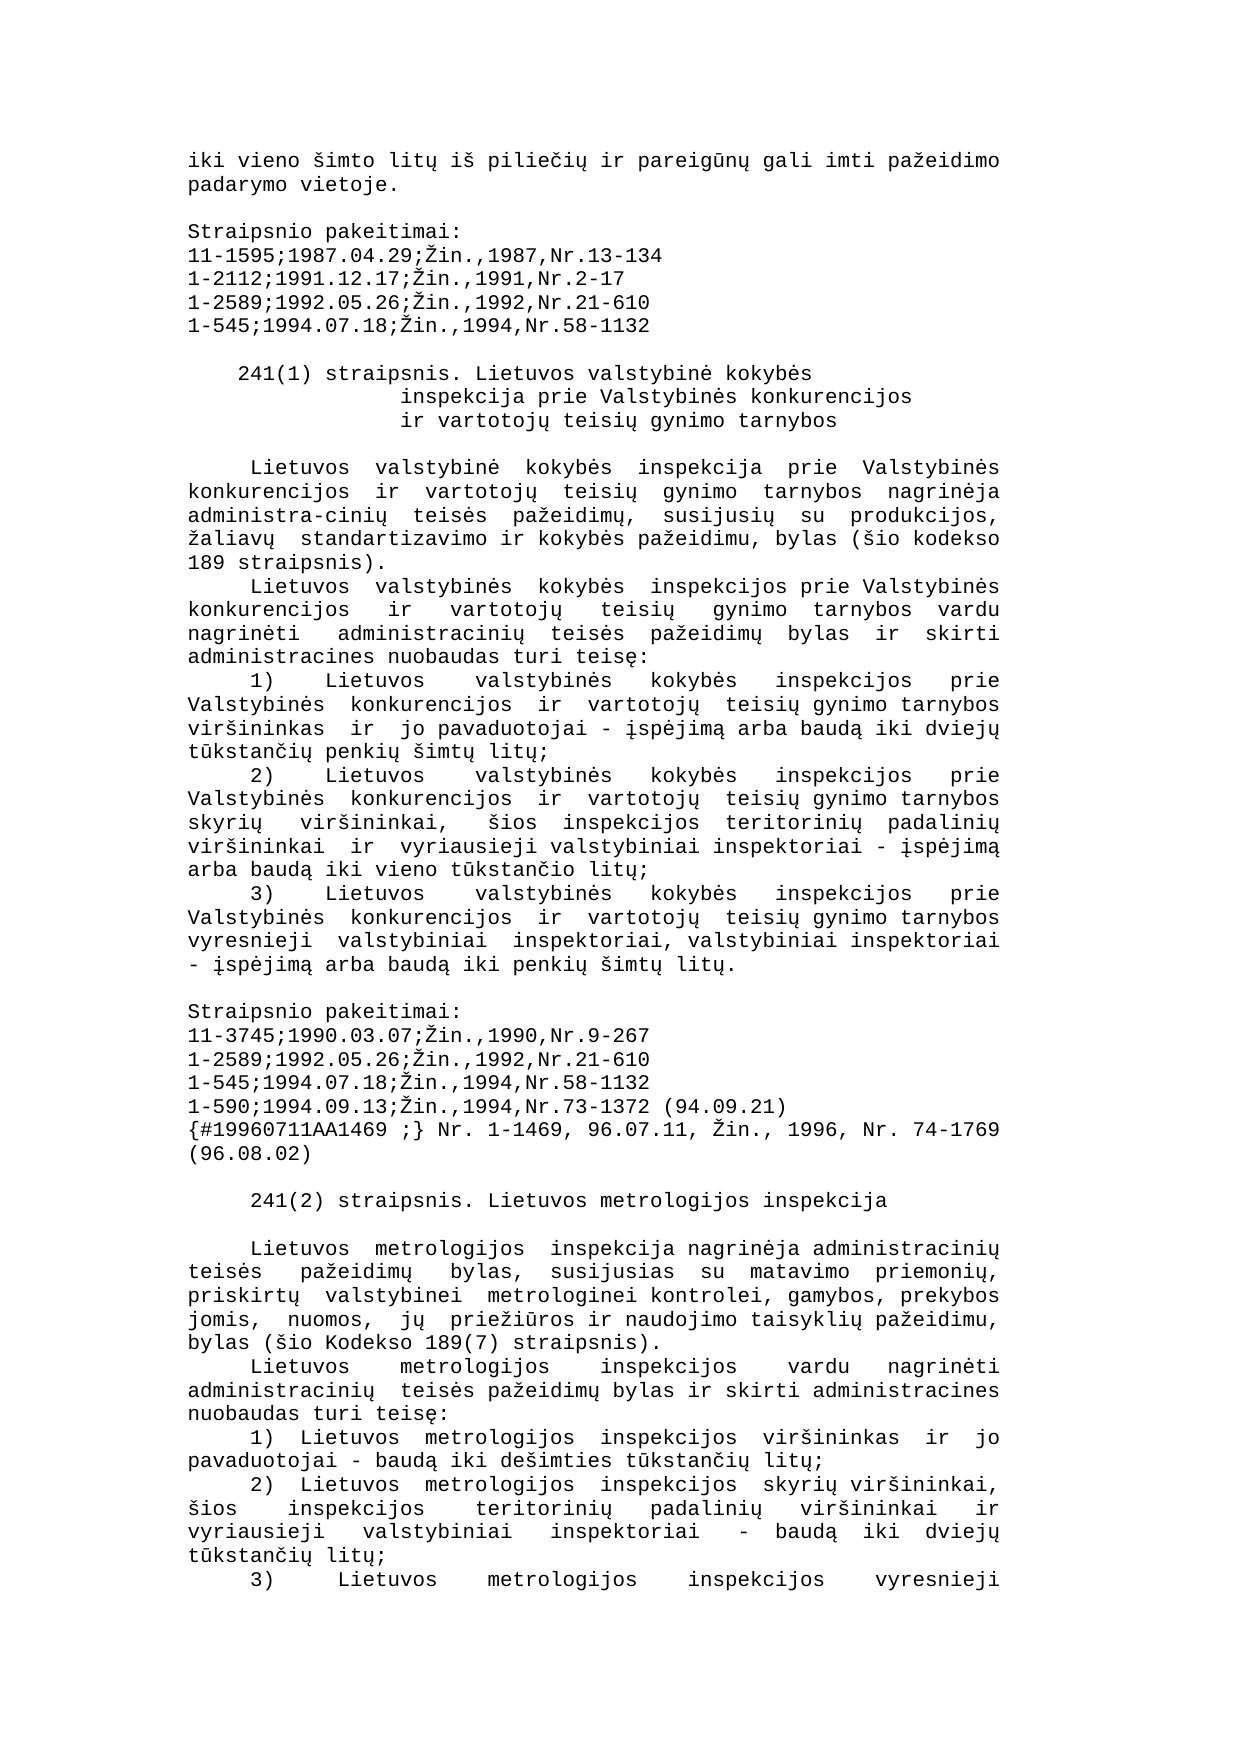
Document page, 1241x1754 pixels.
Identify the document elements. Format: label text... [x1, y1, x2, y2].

text Lietuvos metrologijos inspekcijos vardu nagrinėti [187, 1356, 1053, 1379]
text 1) Lietuvos valstybinės kokybės inspekcijos prie [187, 670, 1053, 694]
text 1-590;1994.09.13;Žin.,1994,Nr.73-1372 (94.09.21) [187, 1096, 1053, 1119]
text Valstybinės konkurencijos ir vartotojų teisių gynimo tarnybos [187, 694, 1053, 717]
text 1-545;1994.07.18;Žin.,1994,Nr.58-1132 [187, 316, 1053, 339]
text nagrinėti administracinių teisės pažeidimų bylas ir skirti [187, 623, 1053, 647]
text administracinių teisės pažeidimų bylas ir skirti administracines [187, 1379, 1053, 1403]
text 3) Lietuvos valstybinės kokybės inspekcijos prie [187, 883, 1053, 907]
text 11-1595;1987.04.29;Žin.,1987,Nr.13-134 [187, 244, 1053, 268]
text Lietuvos valstybinė kokybės inspekcija prie Valstybinės [187, 457, 1053, 481]
text Straipsnio pakeitimai: [187, 1001, 1053, 1025]
text arba baudą iki vieno tūkstančio litų; [187, 859, 1053, 883]
text tūkstančių penkių šimtų litų; [187, 741, 1053, 765]
text viršininkas ir jo pavaduotojai - įspėjimą arba baudą iki dviejų [187, 717, 1053, 741]
text priskirtų valstybinei metrologinei kontrolei, gamybos, prekybos [187, 1285, 1053, 1309]
text - įspėjimą arba baudą iki penkių šimtų litų. [187, 954, 1053, 978]
text 1-2589;1992.05.26;Žin.,1992,Nr.21-610 [187, 292, 1053, 316]
text 1-2112;1991.12.17;Žin.,1991,Nr.2-17 [187, 268, 1053, 292]
text jomis, nuomos, jų priežiūros ir naudojimo taisyklių pažeidimu, [187, 1309, 1053, 1332]
text teisės pažeidimų bylas, susijusias su matavimo priemonių, [187, 1261, 1053, 1285]
text Lietuvos metrologijos inspekcija nagrinėja administracinių [187, 1238, 1053, 1261]
text 1-545;1994.07.18;Žin.,1994,Nr.58-1132 [187, 1072, 1053, 1096]
text konkurencijos ir vartotojų teisių gynimo tarnybos nagrinėja [187, 481, 1053, 505]
text tūkstančių litų; [187, 1545, 1053, 1569]
text {#19960711AA1469 ;} Nr. 1-1469, 96.07.11, Žin., 1996, Nr. 74-1769 (96.08.02) [187, 1119, 1053, 1167]
text 11-3745;1990.03.07;Žin.,1990,Nr.9-267 [187, 1025, 1053, 1048]
text 189 straipsnis). [187, 552, 1053, 576]
text žaliavų standartizavimo ir kokybės pažeidimu, bylas (šio kodekso [187, 528, 1053, 552]
text inspekcija prie Valstybinės konkurencijos [187, 386, 1053, 410]
text administracines nuobaudas turi teisę: [187, 647, 1053, 670]
text bylas (šio Kodekso 189(7) straipsnis). [187, 1332, 1053, 1356]
text Lietuvos valstybinės kokybės inspekcijos prie Valstybinės [187, 576, 1053, 599]
text padarymo vietoje. [187, 174, 1053, 197]
text 3) Lietuvos metrologijos inspekcijos vyresnieji [187, 1569, 1053, 1592]
text konkurencijos ir vartotojų teisių gynimo tarnybos vardu [187, 599, 1053, 623]
text 1-2589;1992.05.26;Žin.,1992,Nr.21-610 [187, 1048, 1053, 1072]
text 241(2) straipsnis. Lietuvos metrologijos inspekcija [187, 1190, 1053, 1214]
text 2) Lietuvos valstybinės kokybės inspekcijos prie [187, 765, 1053, 788]
text vyriausieji valstybiniai inspektoriai - baudą iki dviejų [187, 1521, 1053, 1545]
text 241(1) straipsnis. Lietuvos valstybinė kokybės [187, 363, 1053, 386]
text šios inspekcijos teritorinių padalinių viršininkai ir [187, 1498, 1053, 1521]
text 2) Lietuvos metrologijos inspekcijos skyrių viršininkai, [187, 1474, 1053, 1498]
text pavaduotojai - baudą iki dešimties tūkstančių litų; [187, 1451, 1053, 1474]
text administra-cinių teisės pažeidimų, susijusių su produkcijos, [187, 505, 1053, 528]
text vyresnieji valstybiniai inspektoriai, valstybiniai inspektoriai [187, 930, 1053, 954]
text Straipsnio pakeitimai: [187, 221, 1053, 244]
text Valstybinės konkurencijos ir vartotojų teisių gynimo tarnybos [187, 788, 1053, 812]
text ir vartotojų teisių gynimo tarnybos [187, 410, 1053, 434]
text skyrių viršininkai, šios inspekcijos teritorinių padalinių [187, 812, 1053, 836]
text iki vieno šimto litų iš piliečių ir pareigūnų gali imti pažeidimo [187, 150, 1053, 174]
text 1) Lietuvos metrologijos inspekcijos viršininkas ir jo [187, 1427, 1053, 1451]
text viršininkai ir vyriausieji valstybiniai inspektoriai - įspėjimą [187, 836, 1053, 859]
text nuobaudas turi teisę: [187, 1403, 1053, 1427]
text Valstybinės konkurencijos ir vartotojų teisių gynimo tarnybos [187, 907, 1053, 930]
